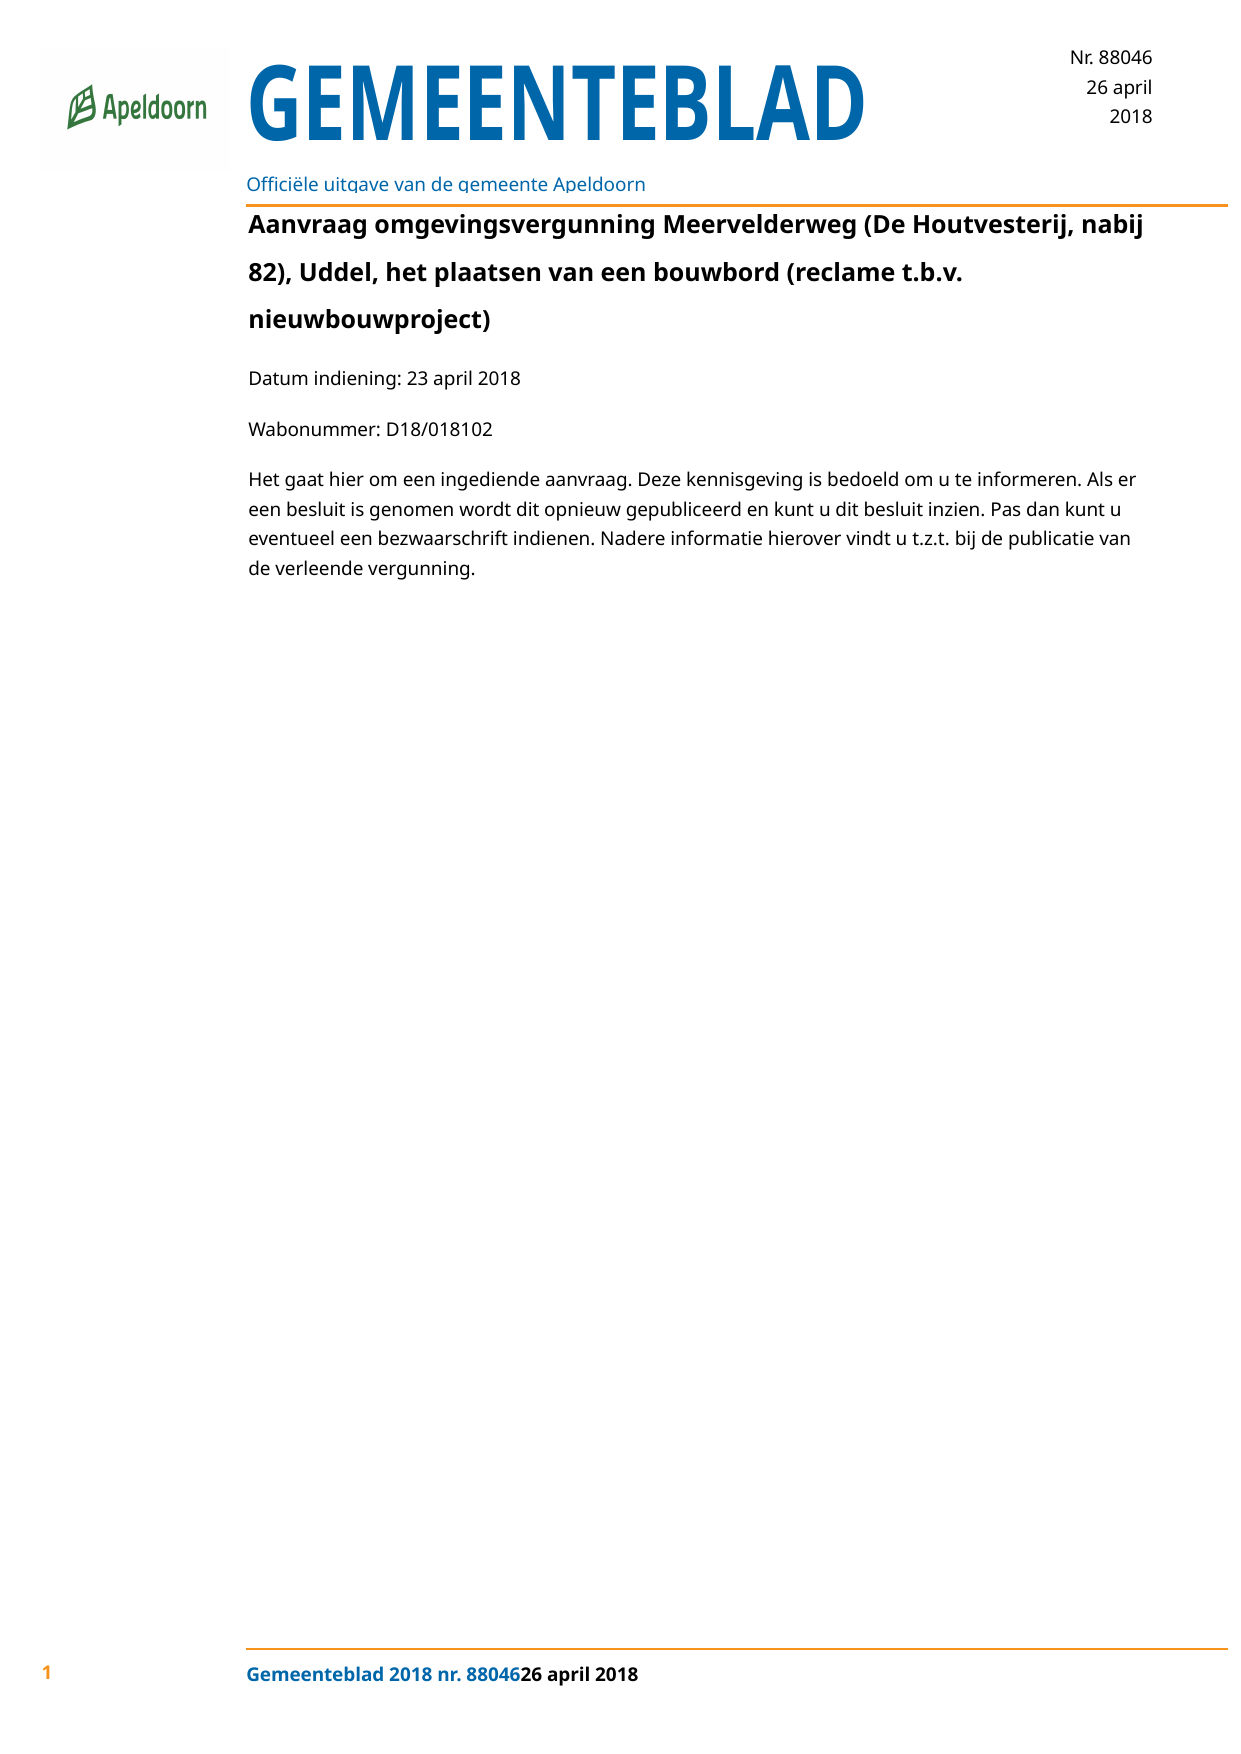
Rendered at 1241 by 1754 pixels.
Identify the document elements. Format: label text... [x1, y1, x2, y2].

text Wabonummer: D18/018102 [248, 416, 1152, 442]
text Het gaat hier om een ingediende aanvraag. Deze kennisgeving is bedoeld om u te informeren. Als er een besluit is genomen wordt dit opnieuw gepubliceerd en kunt u dit besluit inzien. Pas dan kunt u eventueel een bezwaarschrift indienen. Nadere informatie hierover vindt u t.z.t. bij de publicatie van de verleende vergunning. [248, 466, 1152, 581]
text Datum indiening: 23 april 2018 [248, 366, 1152, 391]
text Aanvraag omgevingsvergunning Meervelderweg (De Houtvesterij, nabij 82), Uddel, het plaatsen van een bouwbord (reclame t.b.v. nieuwbouwproject) [248, 207, 1152, 336]
picture [41, 47, 231, 172]
